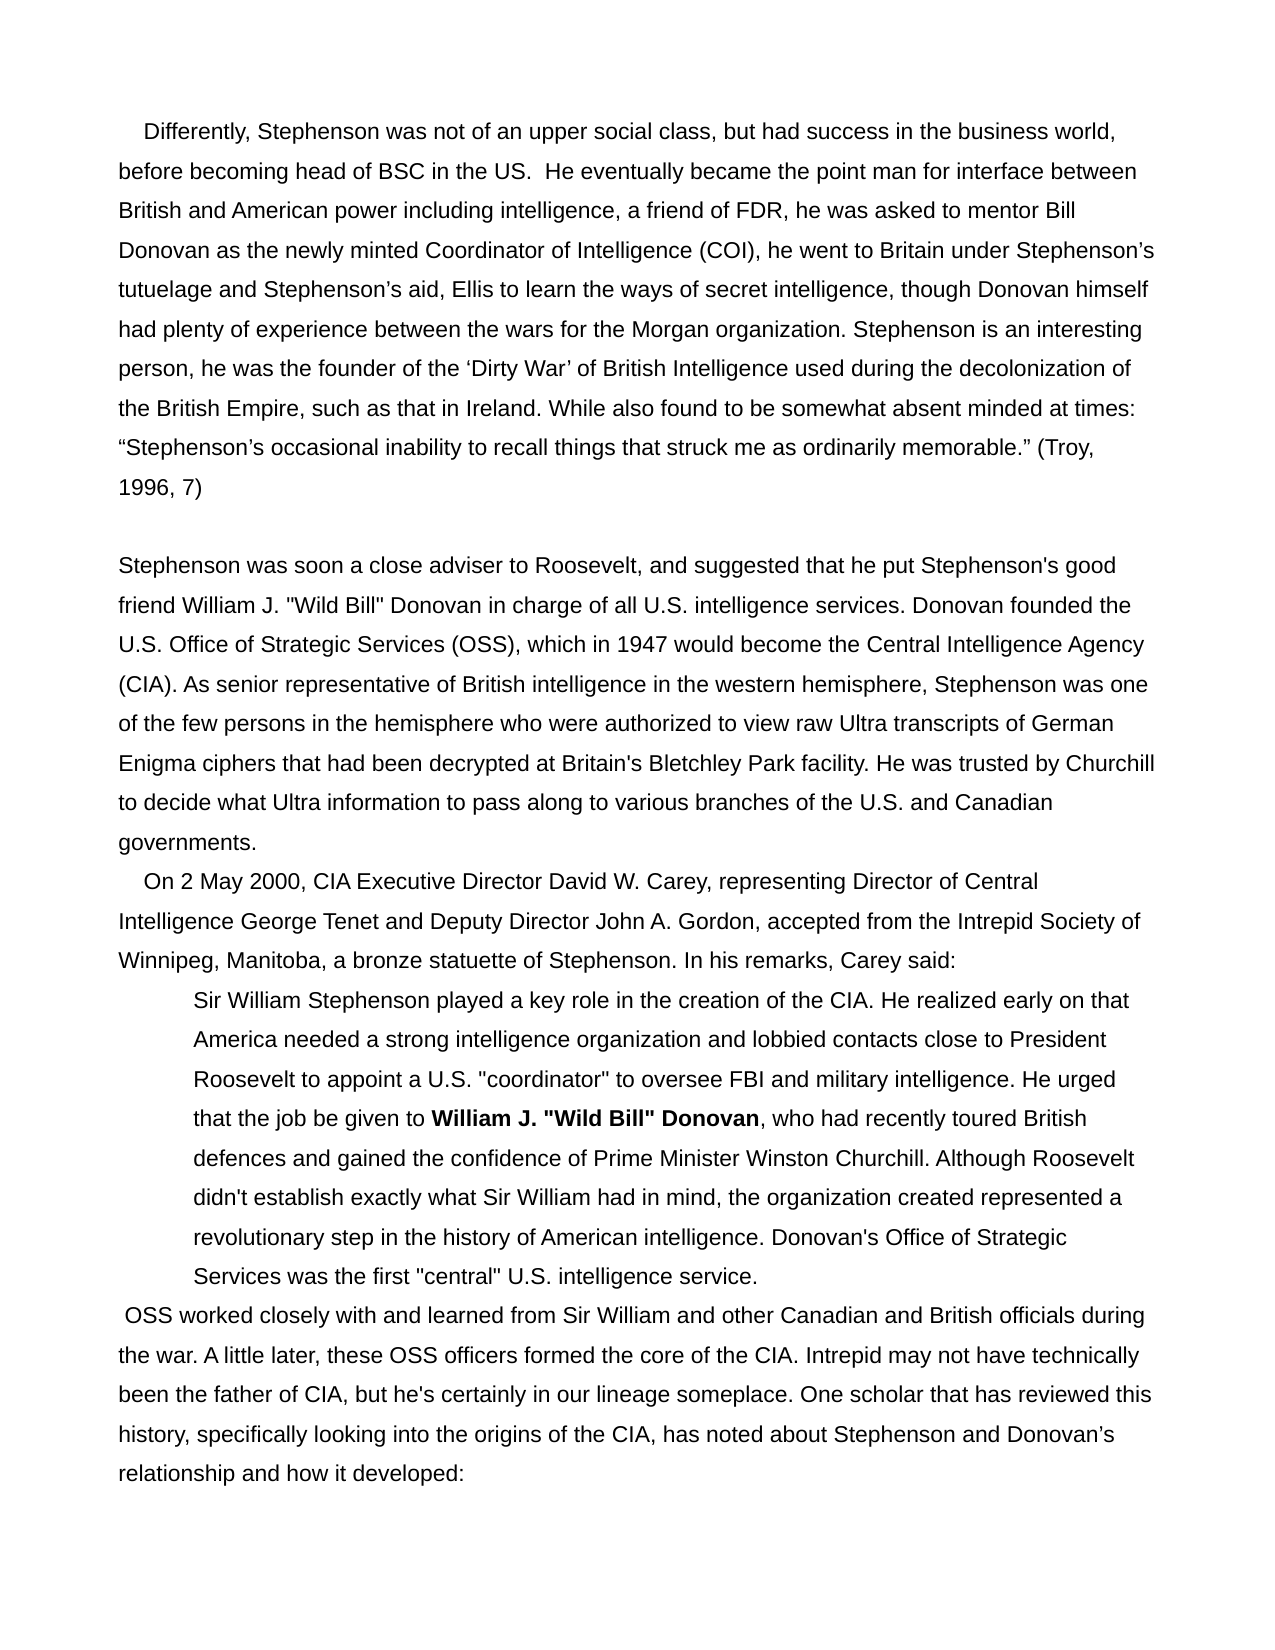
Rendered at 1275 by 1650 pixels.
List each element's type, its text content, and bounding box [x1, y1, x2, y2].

text OSS worked closely with and learned from Sir William and other Canadian and British officials during the war. A little later, these OSS officers formed the core of the CIA. Intrepid may not have technically been the father of CIA, but he's certainly in our lineage someplace. One scholar that has reviewed this history, specifically looking into the origins of the CIA, has noted about Stephenson and Donovan’s relationship and how it developed: [118, 1302, 1157, 1487]
text Stephenson was soon a close adviser to Roosevelt, and suggested that he put Stephenson's good friend William J. "Wild Bill" Donovan in charge of all U.S. intelligence services. Donovan founded the U.S. Office of Strategic Services (OSS), which in 1947 would become the Central Intelligence Agency (CIA). As senior representative of British intelligence in the western hemisphere, Stephenson was one of the few persons in the hemisphere who were authorized to view raw Ultra transcripts of German Enigma ciphers that had been decrypted at Britain's Bletchley Park facility. He was trusted by Churchill to decide what Ultra information to pass along to various branches of the U.S. and Canadian governments. [118, 552, 1157, 855]
text Differently, Stephenson was not of an upper social class, but had success in the business world, before becoming head of BSC in the US. He eventually became the point man for interface between British and American power including intelligence, a friend of FDR, he was asked to mentor Bill Donovan as the newly minted Coordinator of Intelligence (COI), he went to Britain under Stephenson’s tutuelage and Stephenson’s aid, Ellis to learn the ways of secret intelligence, though Donovan himself had plenty of experience between the wars for the Morgan organization. Stephenson is an interesting person, he was the founder of the ‘Dirty War’ of British Intelligence used during the decolonization of the British Empire, such as that in Ireland. While also found to be somewhat absent minded at times: “Stephenson’s occasional inability to recall things that struck me as ordinarily memorable.” (Troy, 1996, 7) [118, 118, 1157, 500]
text On 2 May 2000, CIA Executive Director David W. Carey, representing Director of Central Intelligence George Tenet and Deputy Director John A. Gordon, accepted from the Intrepid Society of Winnipeg, Manitoba, a bronze statuette of Stephenson. In his remarks, Carey said: [118, 868, 1157, 973]
text Sir William Stephenson played a key role in the creation of the CIA. He realized early on that America needed a strong intelligence organization and lobbied contacts close to President Roosevelt to appoint a U.S. "coordinator" to oversee FBI and military intelligence. He urged that the job be given to William J. "Wild Bill" Donovan, who had recently toured British defences and gained the confidence of Prime Minister Winston Churchill. Although Roosevelt didn't establish exactly what Sir William had in mind, the organization created represented a revolutionary step in the history of American intelligence. Donovan's Office of Strategic Services was the first "central" U.S. intelligence service. [193, 987, 1157, 1289]
